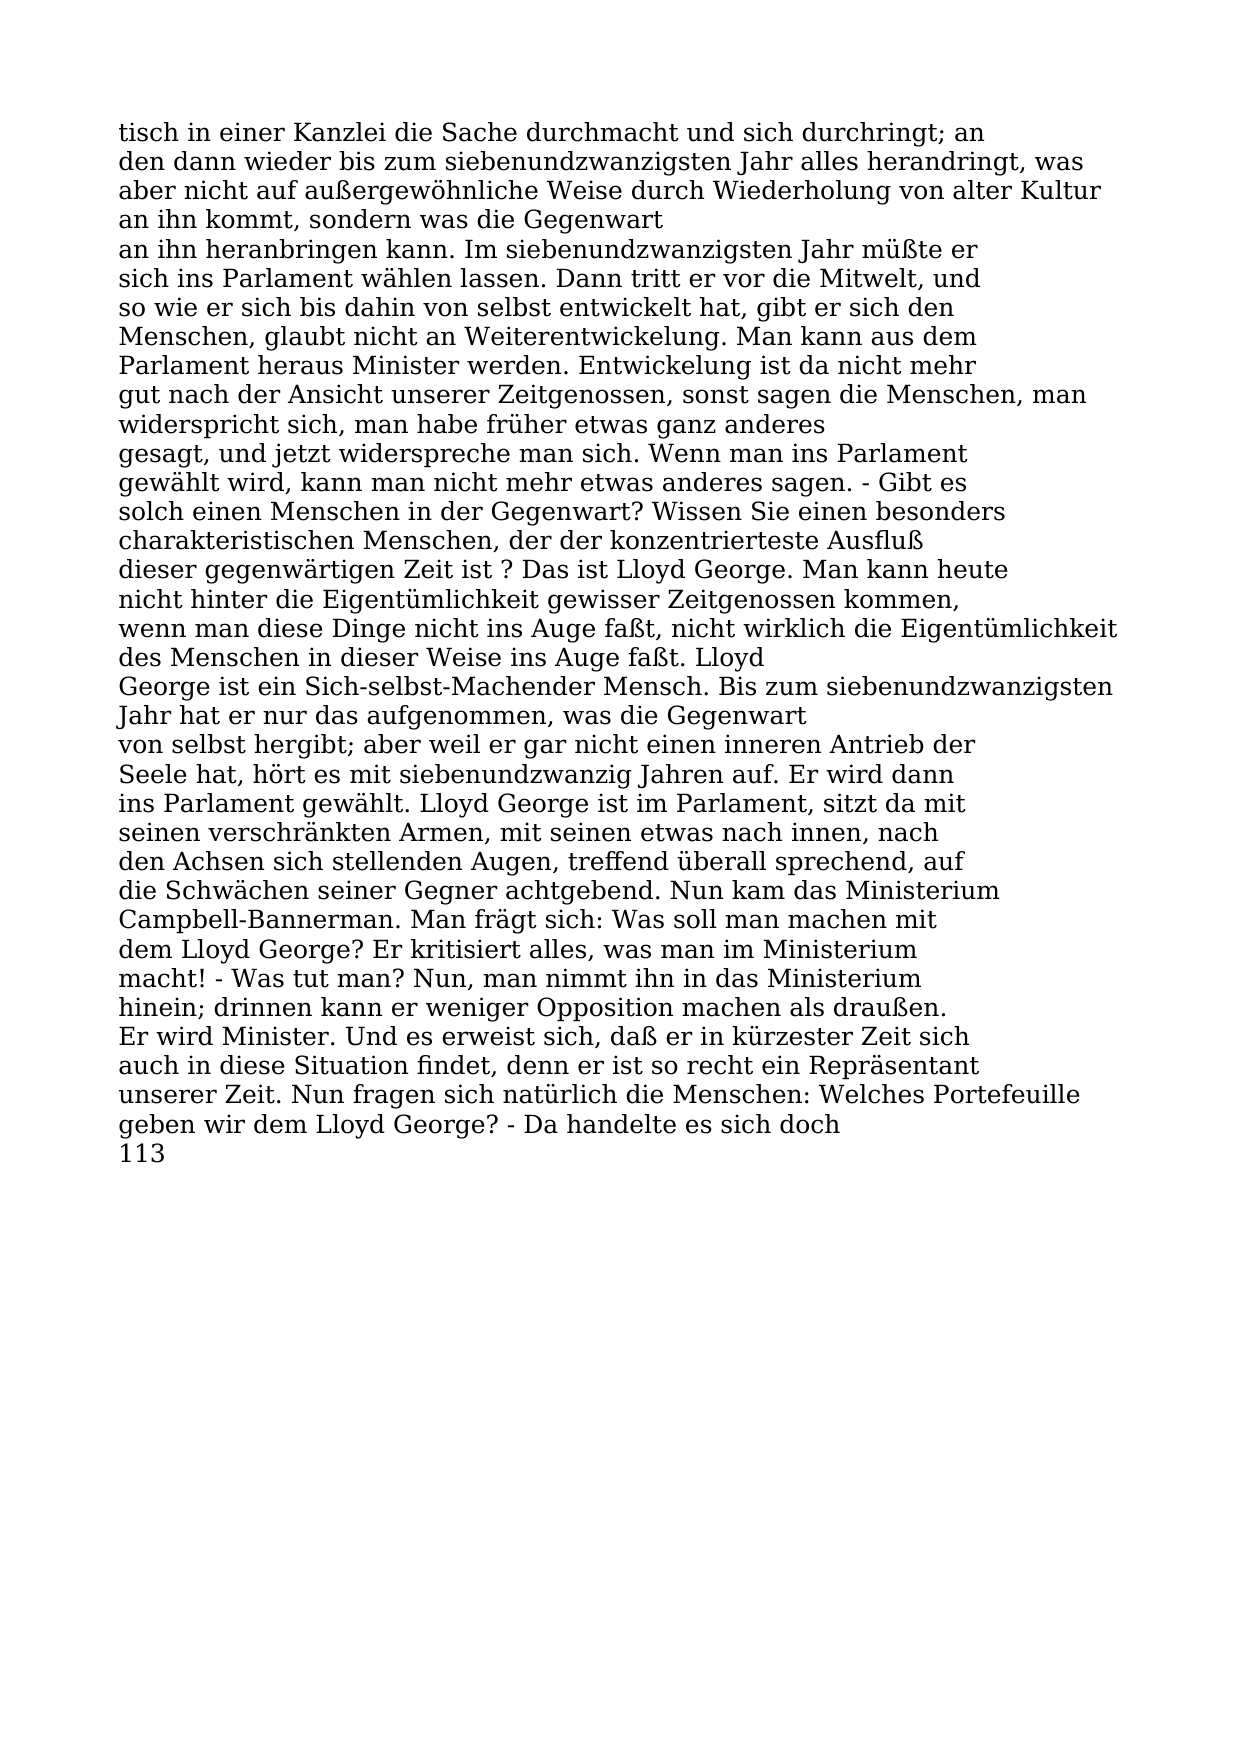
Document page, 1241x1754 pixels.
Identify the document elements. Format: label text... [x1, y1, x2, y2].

text Seele hat, hört es mit siebenundzwanzig Jahren auf. Er wird dann [118, 760, 1122, 789]
text dem Lloyd George? Er kritisiert alles, was man im Ministerium [118, 935, 1122, 964]
text seinen verschränkten Armen, mit seinen etwas nach innen, nach [118, 818, 1122, 847]
text hinein; drinnen kann er weniger Opposition machen als draußen. [118, 993, 1122, 1022]
text Er wird Minister. Und es erweist sich, daß er in kürzester Zeit sich [118, 1022, 1122, 1051]
text nicht hinter die Eigentümlichkeit gewisser Zeitgenossen kommen, [118, 585, 1122, 614]
text sich ins Parlament wählen lassen. Dann tritt er vor die Mitwelt, und [118, 264, 1122, 293]
text macht! - Was tut man? Nun, man nimmt ihn in das Ministerium [118, 964, 1122, 993]
text Menschen, glaubt nicht an Weiterentwickelung. Man kann aus dem [118, 322, 1122, 351]
text die Schwächen seiner Gegner achtgebend. Nun kam das Ministerium Campbell-Bannerman. Man frägt sich: Was soll man machen mit [118, 876, 1122, 935]
text unserer Zeit. Nun fragen sich natürlich die Menschen: Welches Portefeuille geben wir dem Lloyd George? - Da handelte es sich doch [118, 1081, 1122, 1139]
text auch in diese Situation findet, denn er ist so recht ein Repräsentant [118, 1051, 1122, 1081]
text dieser gegenwärtigen Zeit ist ? Das ist Lloyd George. Man kann heute [118, 556, 1122, 585]
text gewählt wird, kann man nicht mehr etwas anderes sagen. - Gibt es [118, 468, 1122, 497]
text den dann wieder bis zum siebenundzwanzigsten Jahr alles herandringt, was aber nicht auf außergewöhnliche Weise durch Wiederholung von alter Kultur an ihn kommt, sondern was die Gegenwart [118, 147, 1122, 235]
text gesagt, und jetzt widerspreche man sich. Wenn man ins Parlament [118, 439, 1122, 468]
text solch einen Menschen in der Gegenwart? Wissen Sie einen besonders charakteristischen Menschen, der der konzentrierteste Ausfluß [118, 497, 1122, 556]
text von selbst hergibt; aber weil er gar nicht einen inneren Antrieb der [118, 731, 1122, 760]
text so wie er sich bis dahin von selbst entwickelt hat, gibt er sich den [118, 293, 1122, 322]
text tisch in einer Kanzlei die Sache durchmacht und sich durchringt; an [118, 118, 1122, 147]
text ins Parlament gewählt. Lloyd George ist im Parlament, sitzt da mit [118, 789, 1122, 818]
text an ihn heranbringen kann. Im siebenundzwanzigsten Jahr müßte er [118, 235, 1122, 264]
text Parlament heraus Minister werden. Entwickelung ist da nicht mehr [118, 351, 1122, 381]
text gut nach der Ansicht unserer Zeitgenossen, sonst sagen die Menschen, man widerspricht sich, man habe früher etwas ganz anderes [118, 381, 1122, 439]
text George ist ein Sich-selbst-Machender Mensch. Bis zum siebenundzwanzigsten Jahr hat er nur das aufgenommen, was die Gegenwart [118, 672, 1122, 731]
text wenn man diese Dinge nicht ins Auge faßt, nicht wirklich die Eigentümlichkeit des Menschen in dieser Weise ins Auge faßt. Lloyd [118, 614, 1122, 672]
text 113 [118, 1139, 1122, 1168]
text den Achsen sich stellenden Augen, treffend überall sprechend, auf [118, 847, 1122, 876]
